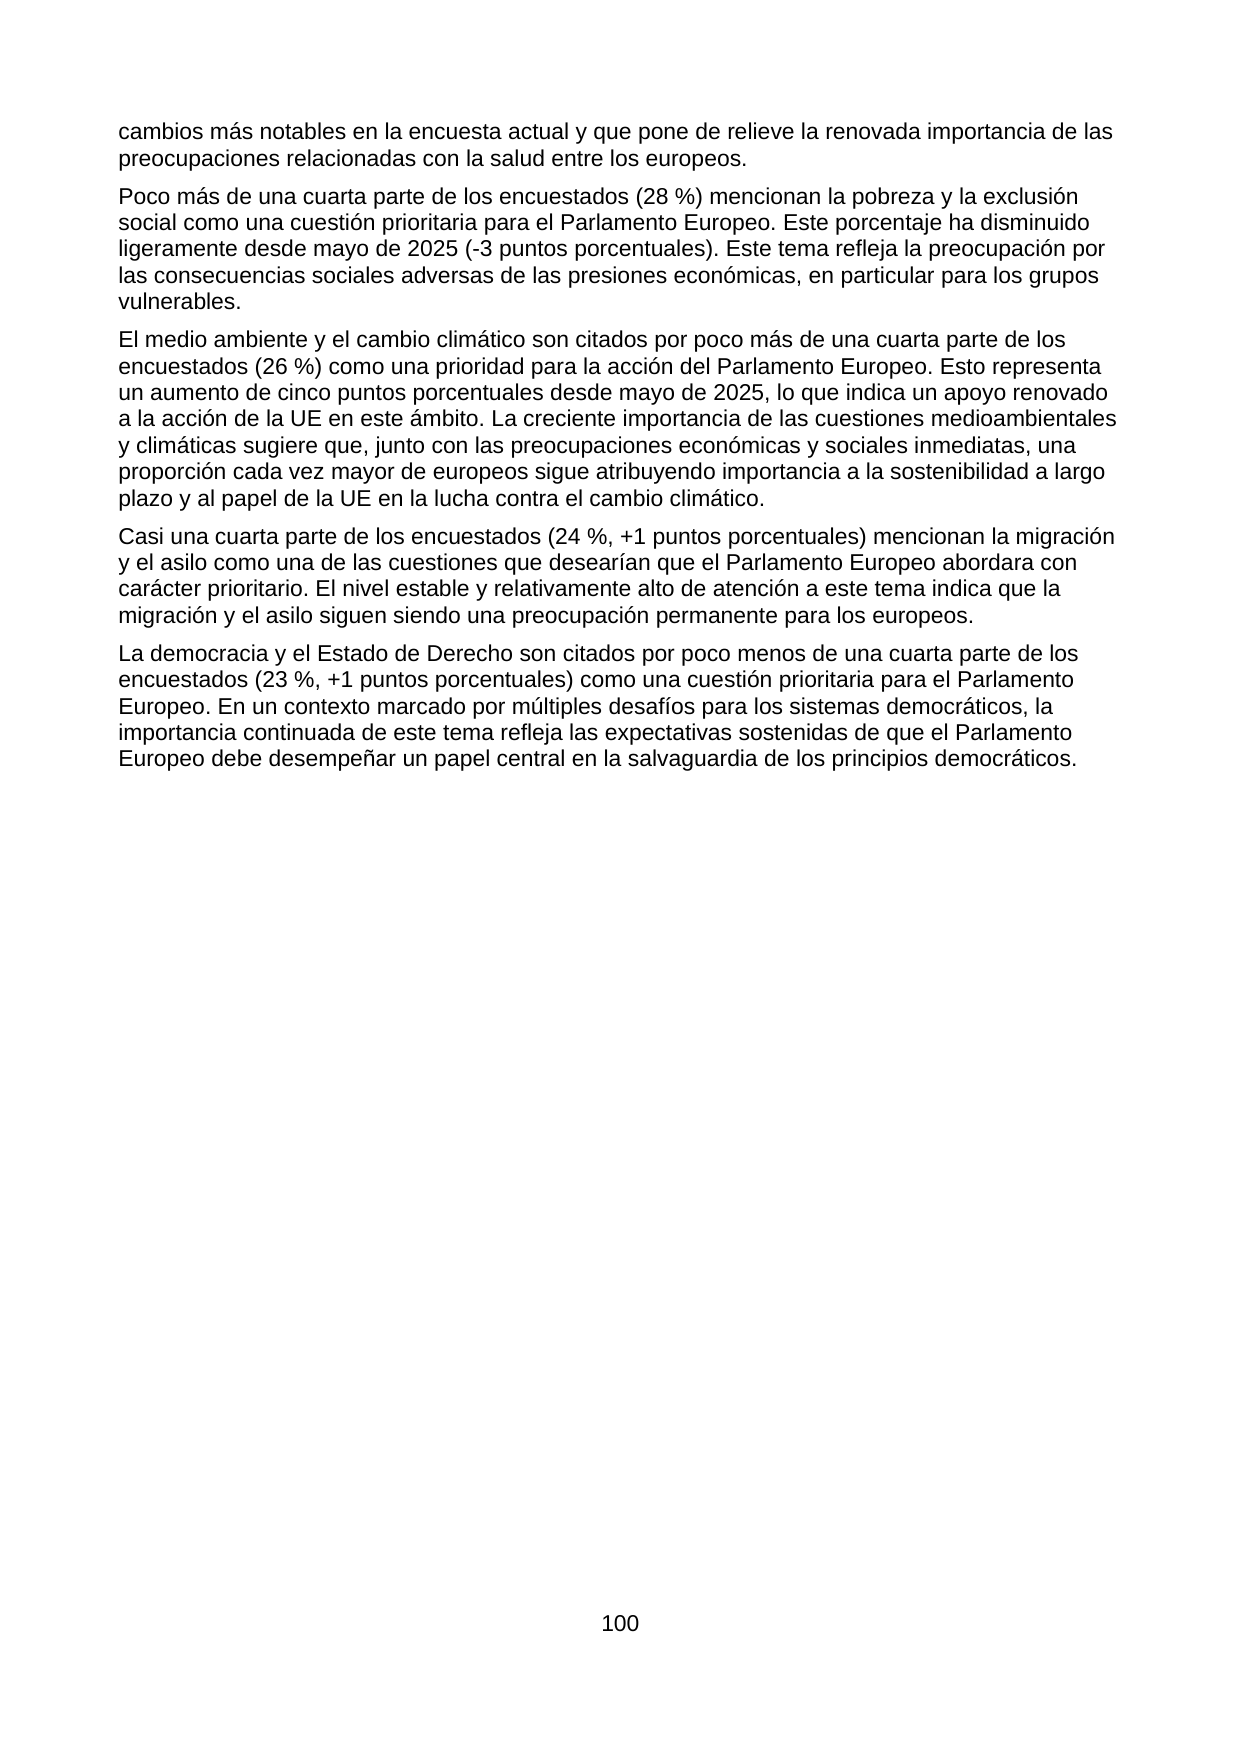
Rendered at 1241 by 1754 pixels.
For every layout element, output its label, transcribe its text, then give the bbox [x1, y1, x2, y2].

text El medio ambiente y el cambio climático son citados por poco más de una cuarta parte de los encuestados (26 %) como una prioridad para la acción del Parlamento Europeo. Esto representa un aumento de cinco puntos porcentuales desde mayo de 2025, lo que indica un apoyo renovado a la acción de la UE en este ámbito. La creciente importancia de las cuestiones medioambientales y climáticas sugiere que, junto con las preocupaciones económicas y sociales inmediatas, una proporción cada vez mayor de europeos sigue atribuyendo importancia a la sostenibilidad a largo plazo y al papel de la UE en la lucha contra el cambio climático. [118, 326, 1122, 511]
text La democracia y el Estado de Derecho son citados por poco menos de una cuarta parte de los encuestados (23 %, +1 puntos porcentuales) como una cuestión prioritaria para el Parlamento Europeo. En un contexto marcado por múltiples desafíos para los sistemas democráticos, la importancia continuada de este tema refleja las expectativas sostenidas de que el Parlamento Europeo debe desempeñar un papel central en la salvaguardia de los principios democráticos. [118, 640, 1122, 772]
text cambios más notables en la encuesta actual y que pone de relieve la renovada importancia de las preocupaciones relacionadas con la salud entre los europeos. [118, 118, 1122, 171]
text Poco más de una cuarta parte de los encuestados (28 %) mencionan la pobreza y la exclusión social como una cuestión prioritaria para el Parlamento Europeo. Este porcentaje ha disminuido ligeramente desde mayo de 2025 (-3 puntos porcentuales). Este tema refleja la preocupación por las consecuencias sociales adversas de las presiones económicas, en particular para los grupos vulnerables. [118, 183, 1122, 314]
text Casi una cuarta parte de los encuestados (24 %, +1 puntos porcentuales) mencionan la migración y el asilo como una de las cuestiones que desearían que el Parlamento Europeo abordara con carácter prioritario. El nivel estable y relativamente alto de atención a este tema indica que la migración y el asilo siguen siendo una preocupación permanente para los europeos. [118, 523, 1122, 628]
